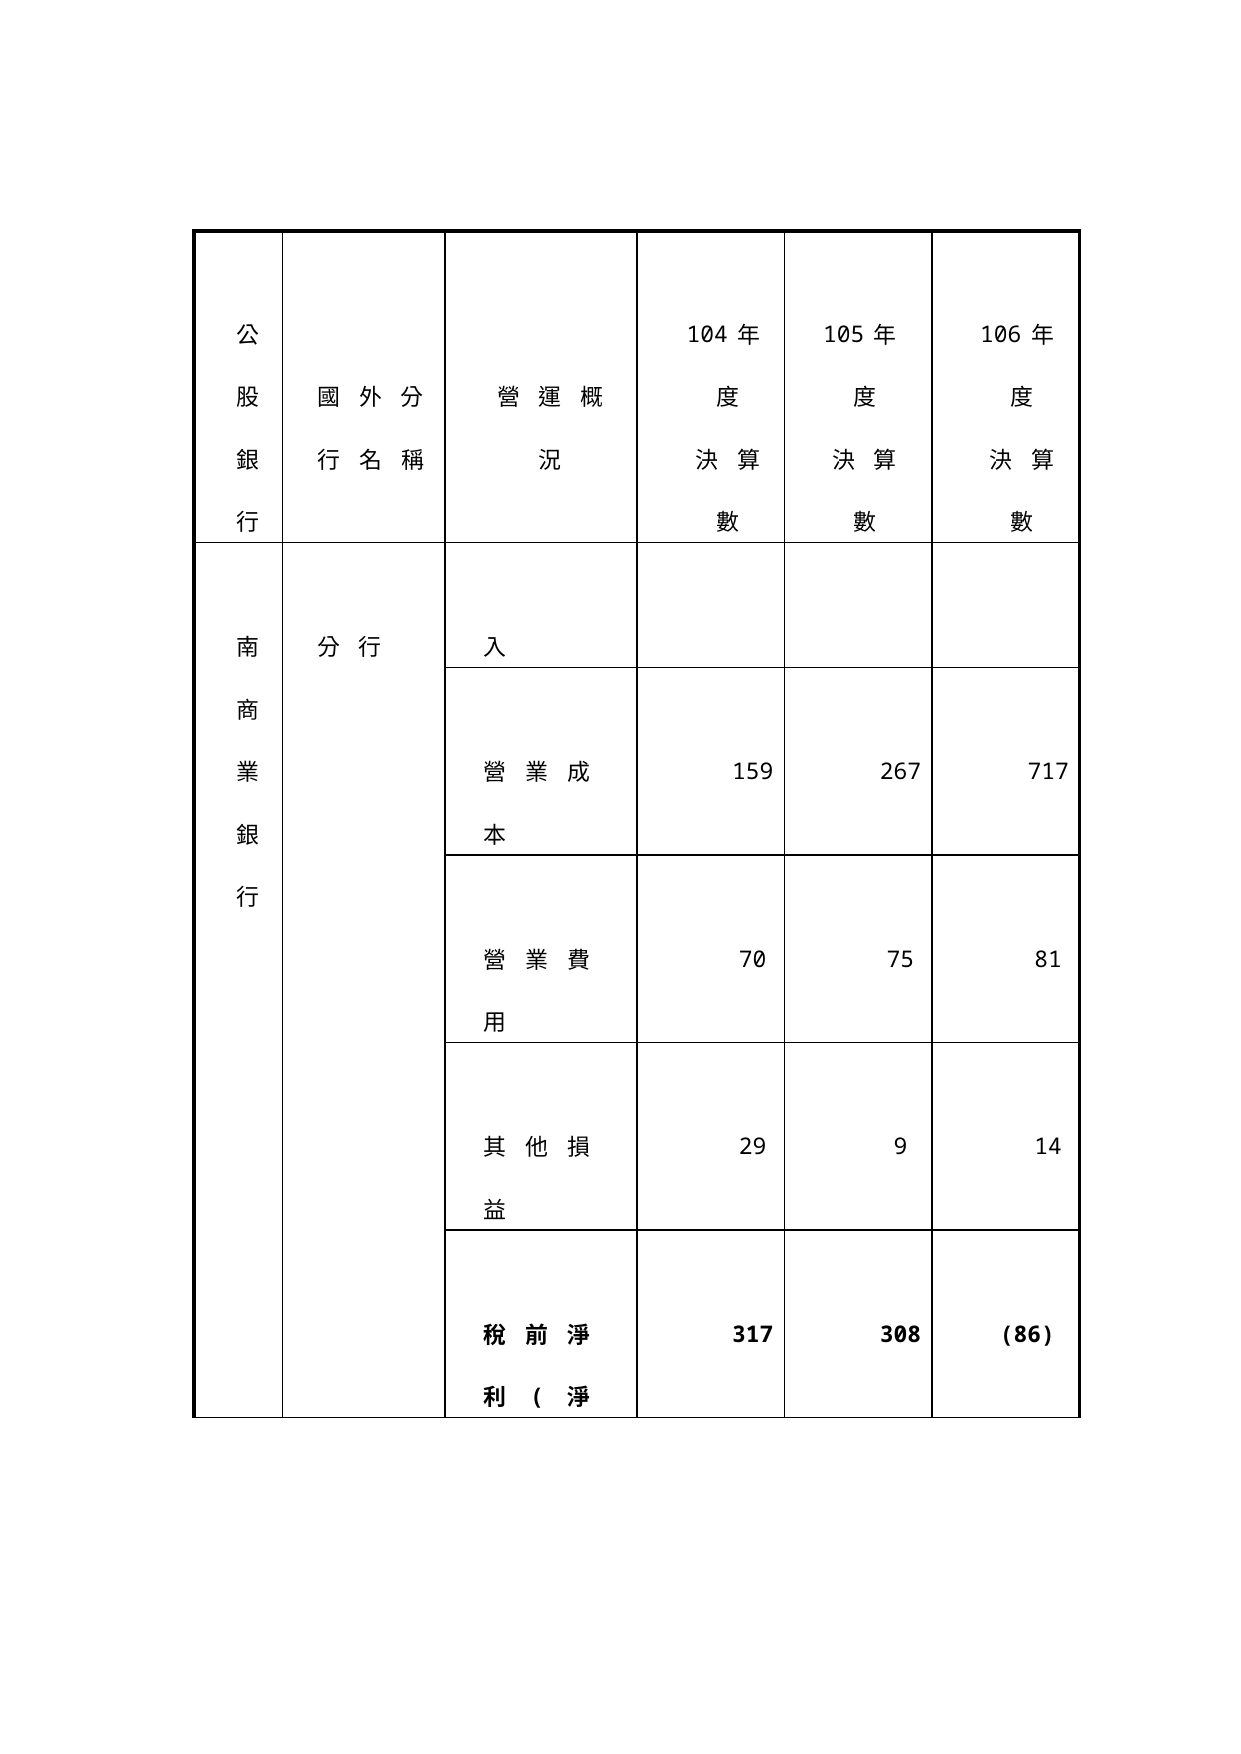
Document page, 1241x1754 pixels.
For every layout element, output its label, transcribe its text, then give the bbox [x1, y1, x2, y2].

table_header 106年度 決算數 [933, 233, 1078, 542]
table_header 104年度 決算數 [638, 233, 784, 542]
table_cell 717 [933, 668, 1078, 854]
table_cell 入 [446, 543, 636, 667]
table_cell 308 [785, 1231, 931, 1417]
table_header 營運概況 [446, 233, 636, 542]
table_cell 營業成本 [446, 668, 636, 854]
table_cell 分行 [283, 543, 444, 1417]
table_cell 159 [638, 668, 784, 854]
table_header 105年度 決算數 [785, 233, 931, 542]
table_cell 14 [933, 1043, 1078, 1229]
table_cell 營業費用 [446, 856, 636, 1042]
table_cell 9 [785, 1043, 931, 1229]
table_cell 267 [785, 668, 931, 854]
table_cell 70 [638, 856, 784, 1042]
table_cell 其他損益 [446, 1043, 636, 1229]
table_cell 南商業 銀行 [196, 543, 282, 1417]
table_cell (86) [933, 1231, 1078, 1417]
table_header 公股 銀行 [196, 233, 282, 542]
table_cell 稅前淨利(淨 [446, 1231, 636, 1417]
table_cell [785, 543, 931, 667]
table_cell [638, 543, 784, 667]
table_cell 29 [638, 1043, 784, 1229]
table_header 國外分行名稱 [283, 233, 444, 542]
table_cell [933, 543, 1078, 667]
table_cell 81 [933, 856, 1078, 1042]
table_cell 75 [785, 856, 931, 1042]
table_cell 317 [638, 1231, 784, 1417]
